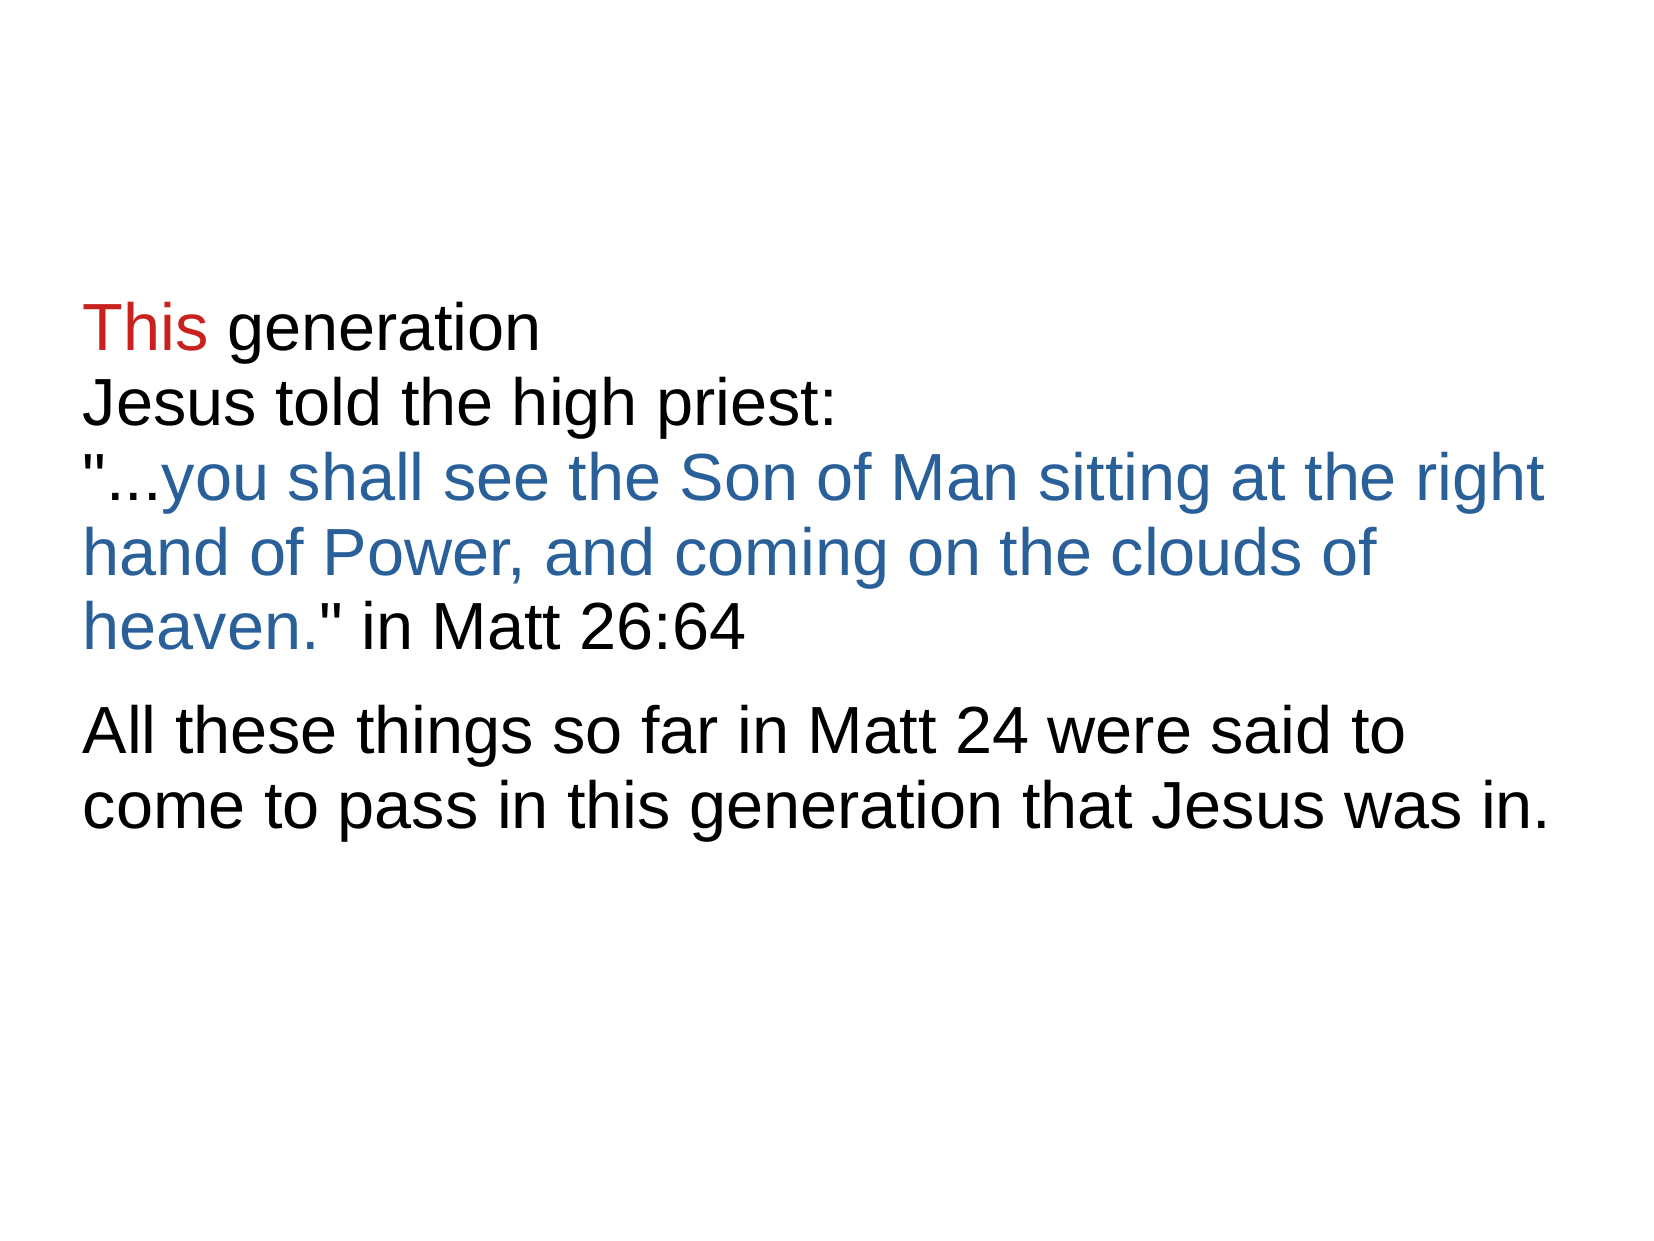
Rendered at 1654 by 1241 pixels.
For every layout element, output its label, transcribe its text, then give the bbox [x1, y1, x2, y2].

list This generation Jesus told the high priest: "...you shall see the Son of Man sitting at the right hand of Power, and coming on the clouds of heaven." in Matt 26:64 All these things so far in Matt 24 were said to come to pass in this generation that Jesus was in. [82, 290, 1571, 1010]
